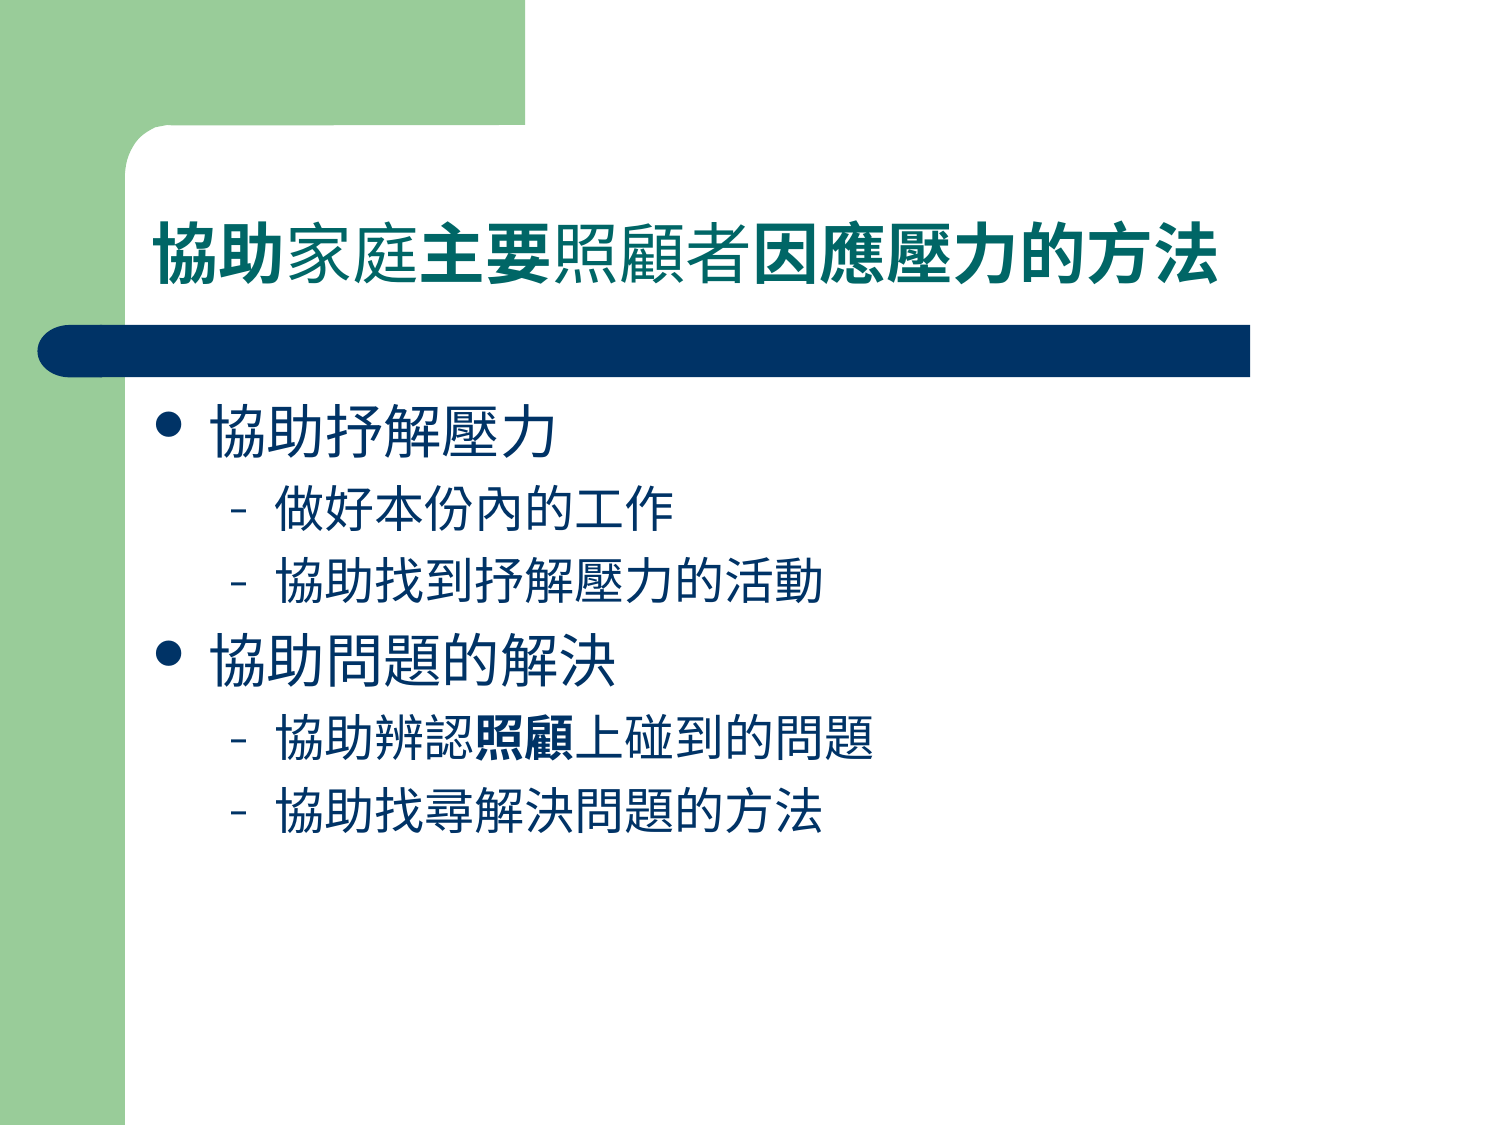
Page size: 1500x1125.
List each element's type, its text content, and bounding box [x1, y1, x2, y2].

list 協助抒解壓力 做好本份內的工作 協助找到抒解壓力的活動 協助問題的解決 協助辨認照顧上碰到的問題 協助找尋解決問題的方法 [137, 387, 1400, 999]
title 協助家庭主要照顧者因應壓力的方法 [136, 136, 1414, 301]
